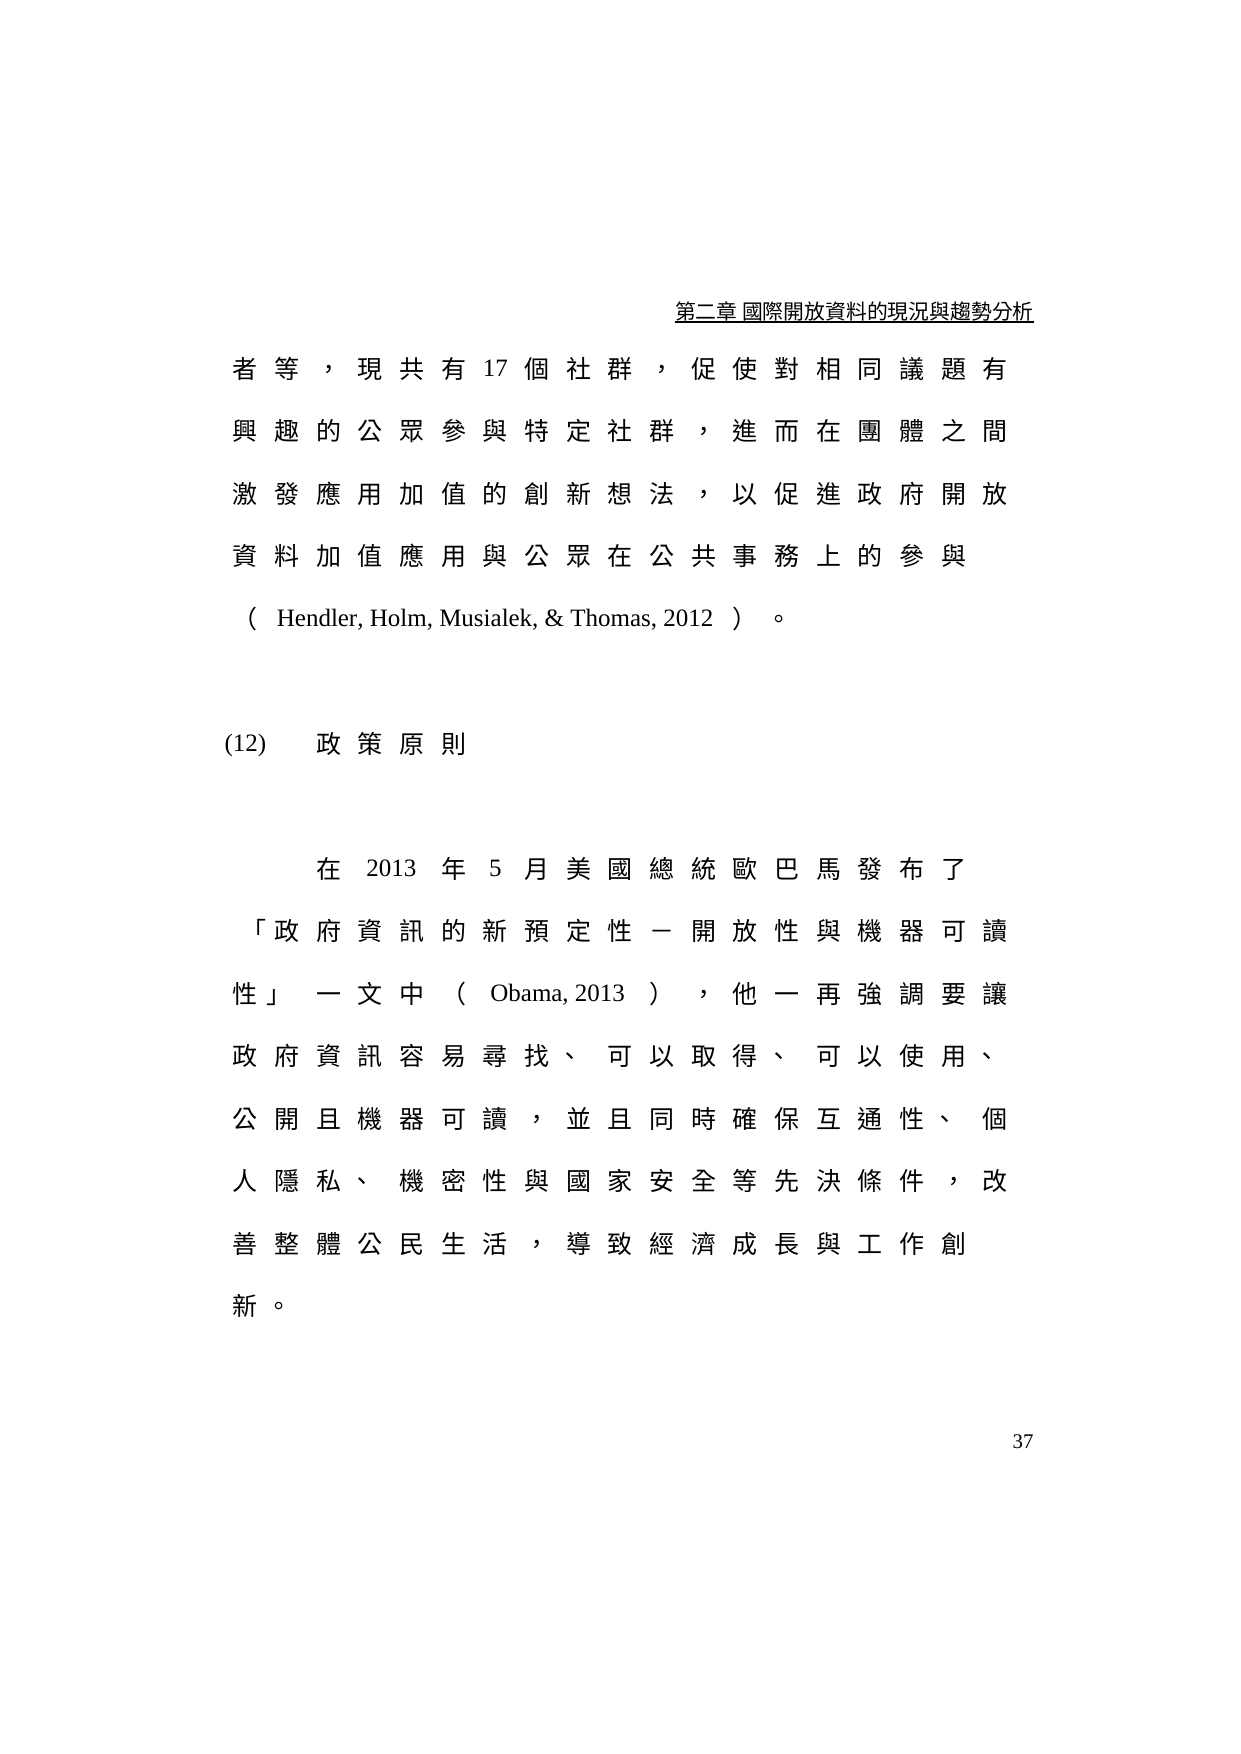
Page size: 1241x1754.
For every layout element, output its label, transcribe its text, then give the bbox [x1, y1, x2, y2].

text 在2013年5月美國總統歐巴馬發布了「政府資訊的新預定性－開放性與機器可讀性」一文中（Obama, 2013），他一再強調要讓政府資訊容易尋找、可以取得、可以使用、公開且機器可讀，並且同時確保互通性、個人隱私、機密性與國家安全等先決條件，改善整體公民生活，導致經濟成長與工作創新。 [224, 826, 1016, 1326]
list 政策原則 [224, 701, 1016, 763]
text 者等，現共有17個社群，促使對相同議題有興趣的公眾參與特定社群，進而在團體之間激發應用加值的創新想法，以促進政府開放資料加值應用與公眾在公共事務上的參與（Hendler, Holm, Musialek, & Thomas, 2012）。 [224, 326, 1016, 638]
